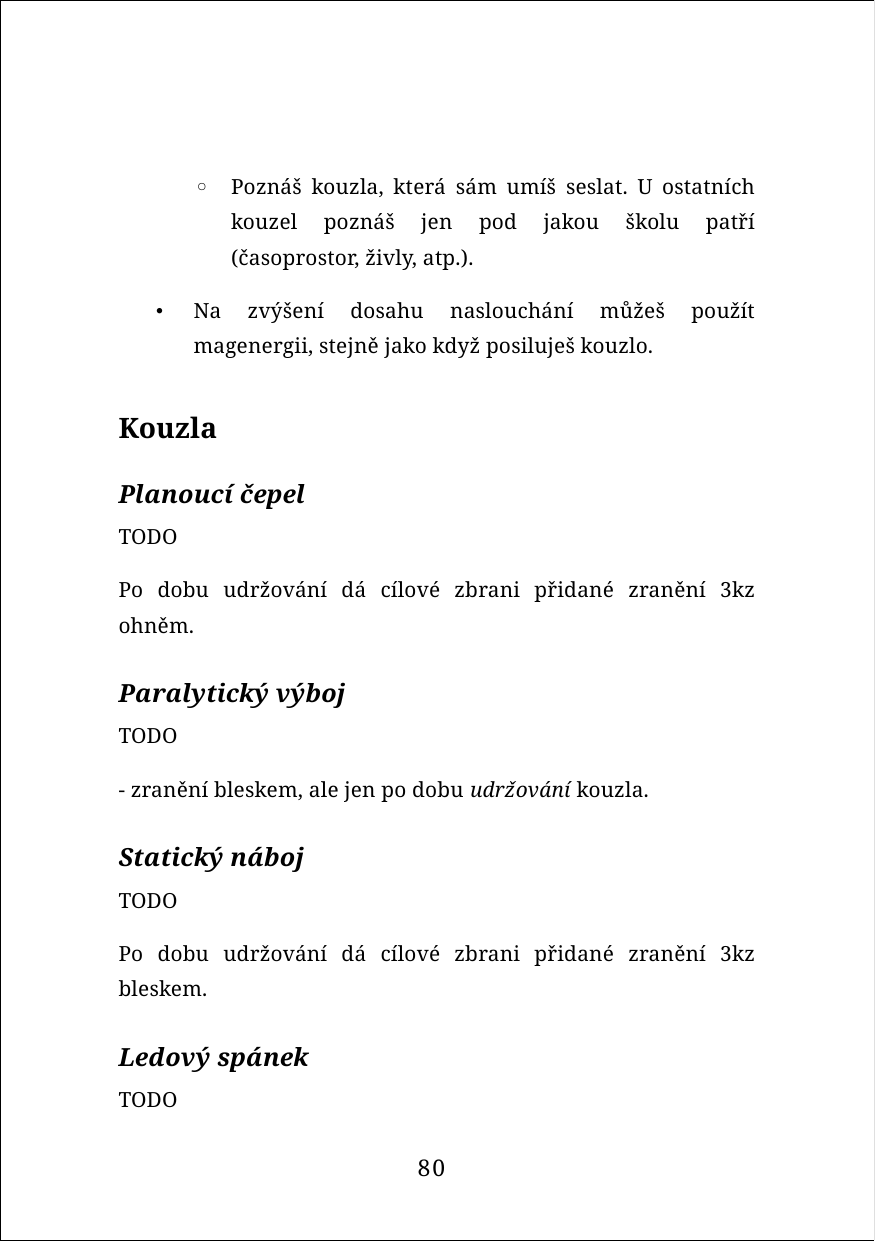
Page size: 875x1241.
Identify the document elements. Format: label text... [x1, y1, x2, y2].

subtitle Paralytický výboj [118, 676, 756, 710]
list Poznáš kouzla, která sám umíš seslat. U ostatních kouzel poznáš jen pod jakou školu patří (časoprostor, živly, atp.). [193, 172, 756, 271]
text TODO [118, 522, 756, 551]
text TODO [118, 886, 756, 914]
subtitle Statický náboj [118, 840, 756, 874]
subtitle Kouzla [118, 408, 756, 447]
subtitle Ledový spánek [118, 1039, 756, 1073]
text Po dobu udržování dá cílové zbrani přidané zranění 3kz bleskem. [118, 939, 756, 1003]
text - zranění bleskem, ale jen po dobu udržování kouzla. [118, 775, 756, 803]
text TODO [118, 722, 756, 750]
list Na zvýšení dosahu naslouchání můžeš použít magenergii, stejně jako když posiluješ kouzlo. [156, 296, 756, 360]
subtitle Planoucí čepel [118, 476, 756, 510]
text TODO [118, 1085, 756, 1114]
text Po dobu udržování dá cílové zbrani přidané zranění 3kz ohněm. [118, 575, 756, 639]
